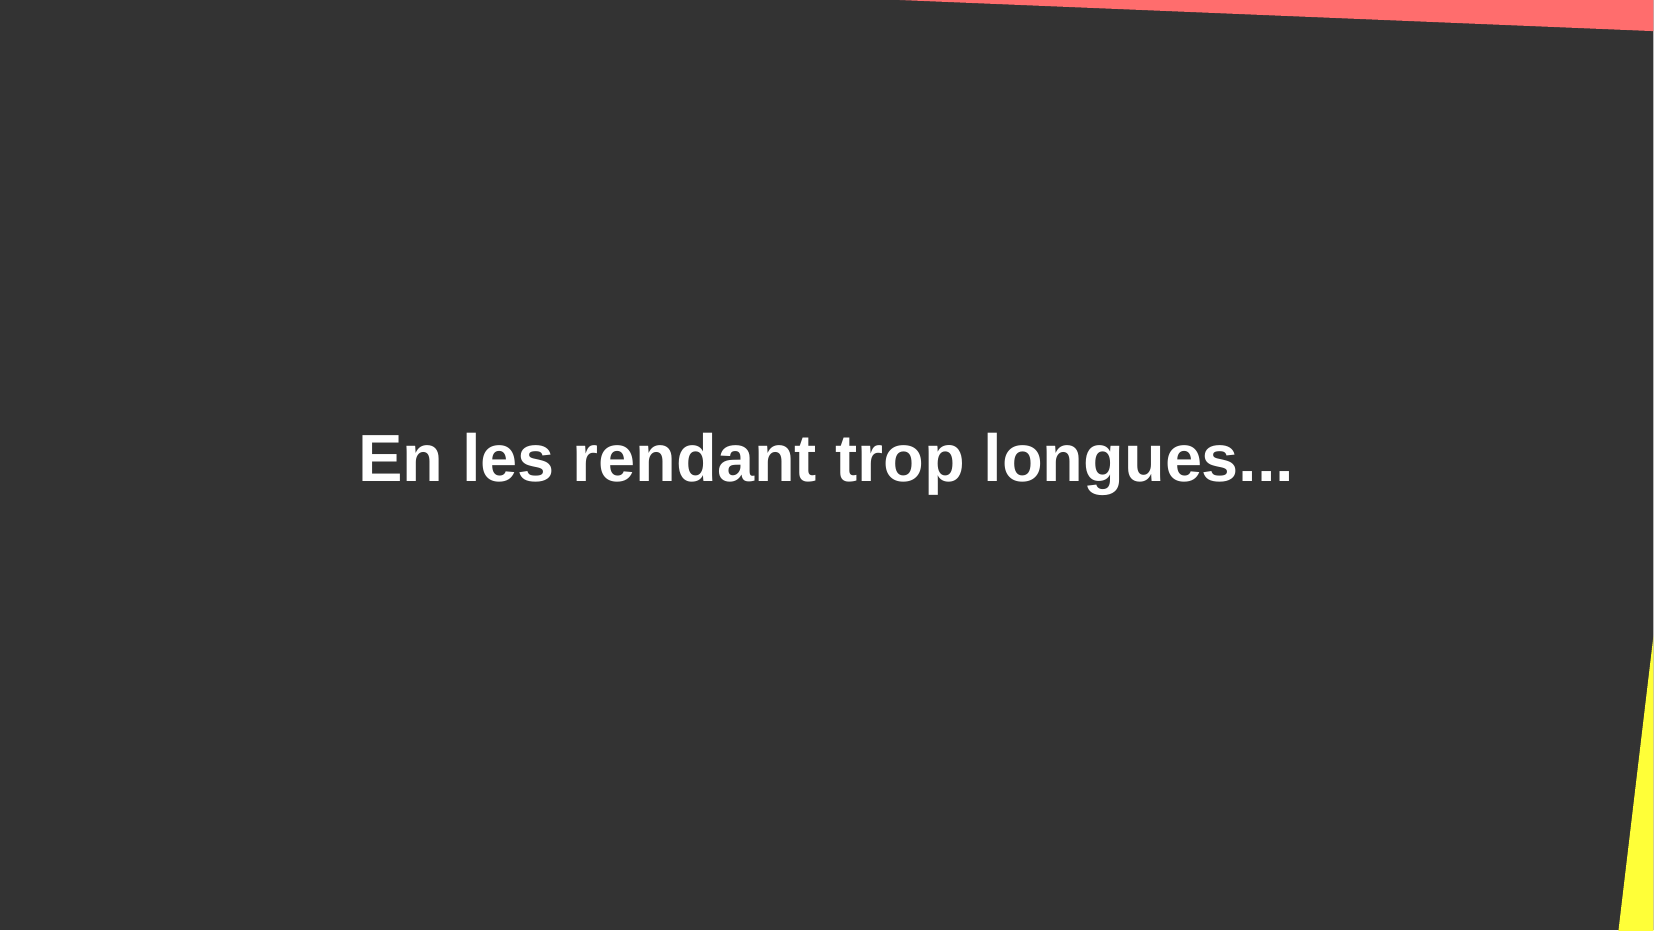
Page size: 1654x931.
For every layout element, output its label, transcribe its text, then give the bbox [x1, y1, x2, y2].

text_box [899, 0, 1654, 32]
text_box [1618, 631, 1654, 931]
title En les rendant trop longues... [31, 420, 1622, 510]
